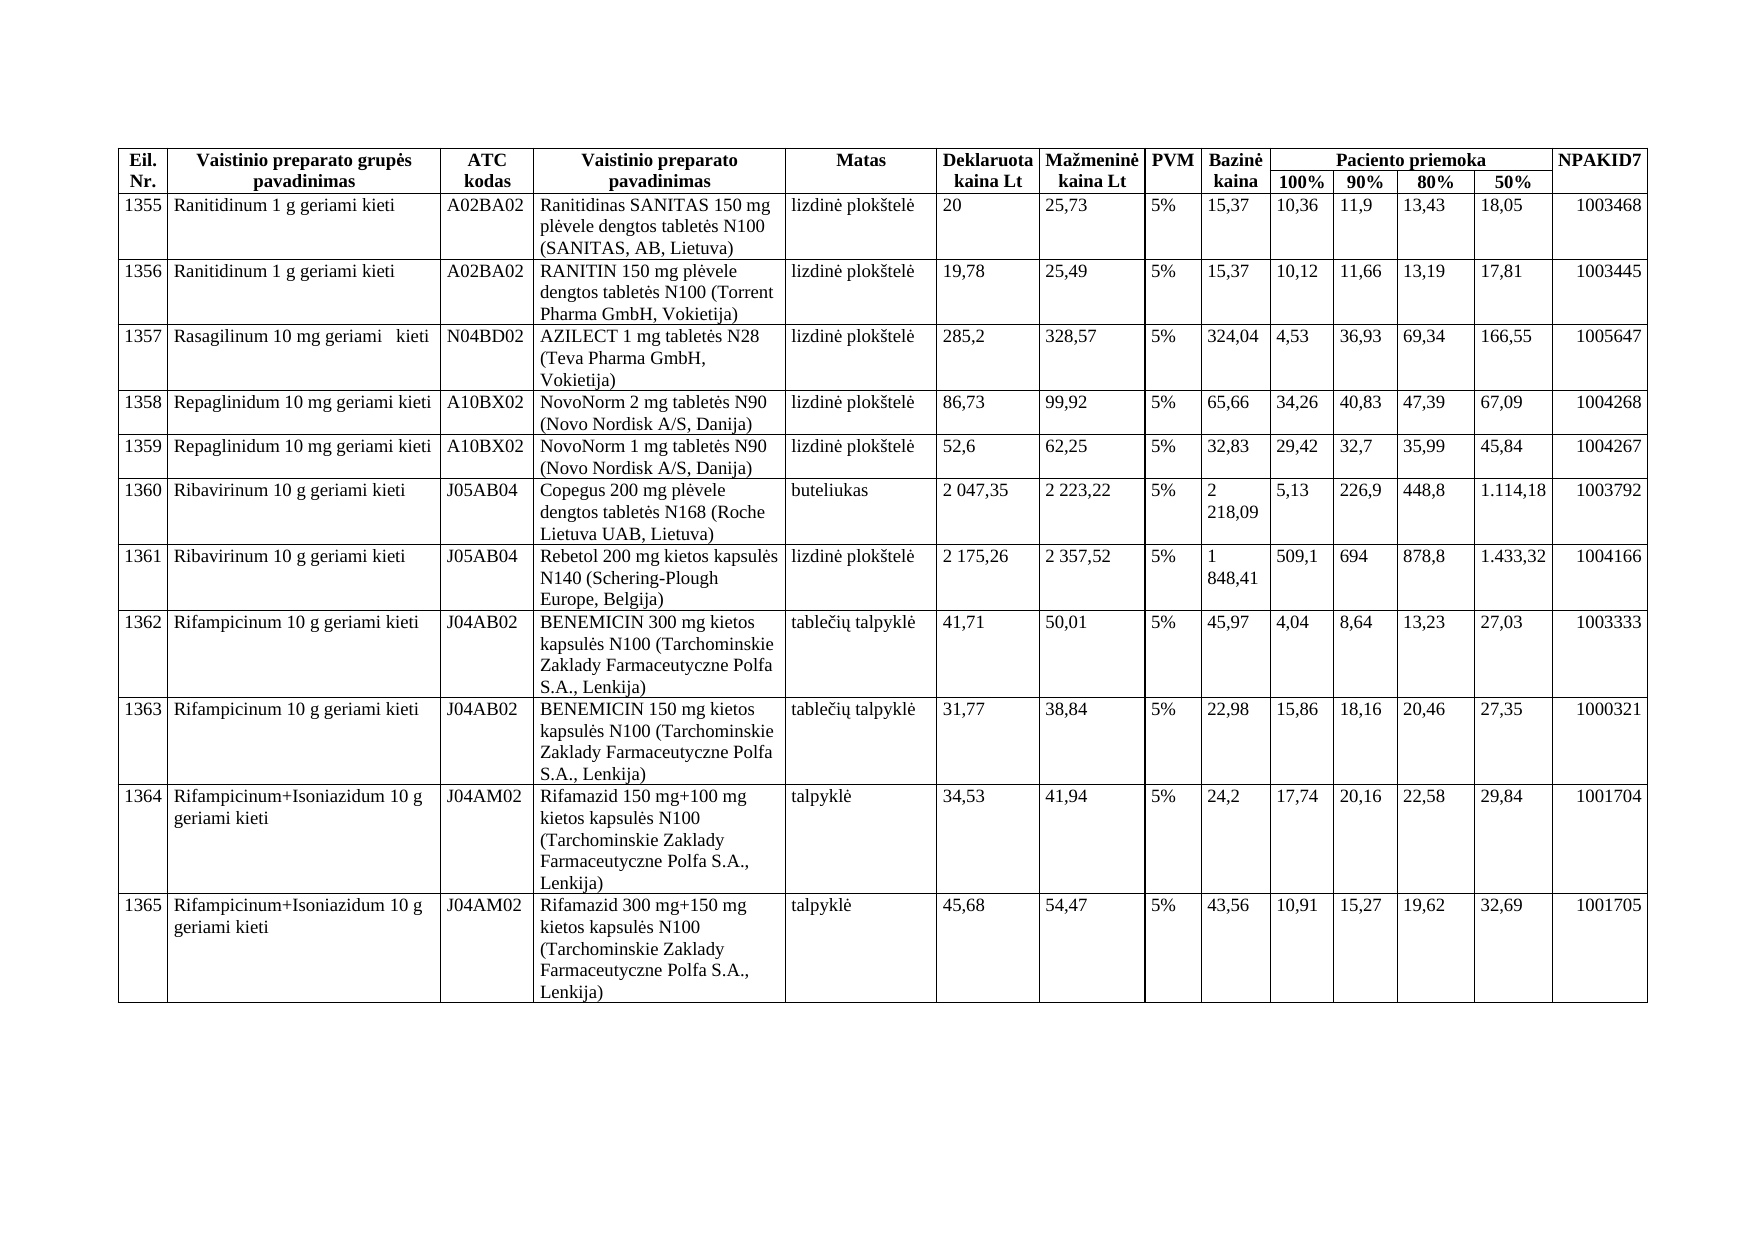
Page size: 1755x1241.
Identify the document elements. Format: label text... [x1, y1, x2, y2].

table_cell A02BA02 [441, 194, 533, 258]
table_cell 1365 [119, 894, 167, 1002]
table_cell 1362 [119, 611, 167, 697]
table_cell Ribavirinum 10 g geriami kieti [168, 545, 440, 610]
table_header Bazinė kaina Lt [1202, 149, 1270, 193]
table_cell 69,34 [1398, 325, 1474, 390]
table_cell NovoNorm 2 mg tabletės N90 (Novo Nordisk A/S, Danija) [534, 391, 785, 434]
table_cell 2 175,26 [937, 545, 1039, 610]
table_cell J04AB02 [441, 611, 533, 697]
table_cell 54,47 [1040, 894, 1144, 1002]
table_header Matas [786, 149, 936, 193]
table_cell 43,56 [1202, 894, 1270, 1002]
table_cell 5% [1146, 611, 1201, 697]
table_cell 19,78 [937, 260, 1039, 324]
table_cell 20 [937, 194, 1039, 258]
table_cell 1361 [119, 545, 167, 610]
table_cell 36,93 [1334, 325, 1397, 390]
table_cell 878,8 [1398, 545, 1474, 610]
table_cell BENEMICIN 150 mg kietos kapsulės N100 (Tarchominskie Zaklady Farmaceutyczne Polfa S.A., Lenkija) [534, 698, 785, 784]
table_cell 17,74 [1271, 785, 1333, 893]
table_cell 1003468 [1553, 194, 1647, 258]
table_cell NovoNorm 1 mg tabletės N90 (Novo Nordisk A/S, Danija) [534, 435, 785, 478]
table_header Eil. Nr. [119, 149, 167, 193]
table_header NPAKID7 [1553, 149, 1647, 193]
table_cell Rasagilinum 10 mg geriami kieti [168, 325, 440, 390]
table_cell 5% [1146, 435, 1201, 478]
table_cell 100% [1271, 171, 1333, 193]
table_cell 41,94 [1040, 785, 1144, 893]
table_cell 509,1 [1271, 545, 1333, 610]
table_cell 1000321 [1553, 698, 1647, 784]
table_cell 4,04 [1271, 611, 1333, 697]
table_cell 5% [1146, 785, 1201, 893]
table_cell 22,98 [1202, 698, 1270, 784]
table_cell 1364 [119, 785, 167, 893]
table_cell 34,53 [937, 785, 1039, 893]
table_cell lizdinė plokštelė [786, 194, 936, 258]
table_cell 18,16 [1334, 698, 1397, 784]
table_cell RANITIN 150 mg plėvele dengtos tabletės N100 (Torrent Pharma GmbH, Vokietija) [534, 260, 785, 324]
table_cell 285,2 [937, 325, 1039, 390]
table_cell J04AM02 [441, 785, 533, 893]
table_cell Rifampicinum 10 g geriami kieti [168, 698, 440, 784]
table_cell 1.433,32 [1475, 545, 1552, 610]
table_cell Rifampicinum 10 g geriami kieti [168, 611, 440, 697]
table_cell 5% [1146, 194, 1201, 258]
table_cell Rifamazid 150 mg+100 mg kietos kapsulės N100 (Tarchominskie Zaklady Farmaceutyczne Polfa S.A., Lenkija) [534, 785, 785, 893]
table_cell 1003445 [1553, 260, 1647, 324]
table_cell 32,83 [1202, 435, 1270, 478]
table_cell 448,8 [1398, 479, 1474, 544]
table_cell 1355 [119, 194, 167, 258]
table_cell BENEMICIN 300 mg kietos kapsulės N100 (Tarchominskie Zaklady Farmaceutyczne Polfa S.A., Lenkija) [534, 611, 785, 697]
table_cell J05AB04 [441, 479, 533, 544]
table_cell 324,04 [1202, 325, 1270, 390]
table_cell 5% [1146, 545, 1201, 610]
table_cell tablečių talpyklė [786, 698, 936, 784]
table_cell 45,84 [1475, 435, 1552, 478]
table_cell 10,36 [1271, 194, 1333, 258]
table_cell 40,83 [1334, 391, 1397, 434]
table_cell 226,9 [1334, 479, 1397, 544]
table_header ATC kodas [441, 149, 533, 193]
table_cell A10BX02 [441, 435, 533, 478]
table_cell 1357 [119, 325, 167, 390]
table_cell Rebetol 200 mg kietos kapsulės N140 (Schering-Plough Europe, Belgija) [534, 545, 785, 610]
table_cell 45,68 [937, 894, 1039, 1002]
table_cell 1003333 [1553, 611, 1647, 697]
table_cell 1 848,41 [1202, 545, 1270, 610]
table_cell 27,35 [1475, 698, 1552, 784]
table_cell 1.114,18 [1475, 479, 1552, 544]
table_cell 50,01 [1040, 611, 1144, 697]
table_cell 2 218,09 [1202, 479, 1270, 544]
table_cell 41,71 [937, 611, 1039, 697]
table_cell 19,62 [1398, 894, 1474, 1002]
table_cell tablečių talpyklė [786, 611, 936, 697]
table_cell Rifampicinum+Isoniazidum 10 g geriami kieti [168, 894, 440, 1002]
table_cell A10BX02 [441, 391, 533, 434]
table_cell 15,27 [1334, 894, 1397, 1002]
table_cell 62,25 [1040, 435, 1144, 478]
table_cell 32,69 [1475, 894, 1552, 1002]
table_cell 11,9 [1334, 194, 1397, 258]
table_cell 17,81 [1475, 260, 1552, 324]
table_cell 24,2 [1202, 785, 1270, 893]
table_cell Repaglinidum 10 mg geriami kieti [168, 435, 440, 478]
table_cell J04AM02 [441, 894, 533, 1002]
table_cell 15,86 [1271, 698, 1333, 784]
table_cell Copegus 200 mg plėvele dengtos tabletės N168 (Roche Lietuva UAB, Lietuva) [534, 479, 785, 544]
table_cell 38,84 [1040, 698, 1144, 784]
table_cell 15,37 [1202, 260, 1270, 324]
table_cell 8,64 [1334, 611, 1397, 697]
table_cell Ranitidinum 1 g geriami kieti [168, 194, 440, 258]
table_cell 4,53 [1271, 325, 1333, 390]
table_cell 29,42 [1271, 435, 1333, 478]
table_cell 65,66 [1202, 391, 1270, 434]
table_cell 5% [1146, 391, 1201, 434]
table_cell lizdinė plokštelė [786, 391, 936, 434]
table_cell 1005647 [1553, 325, 1647, 390]
table_cell J04AB02 [441, 698, 533, 784]
table_cell 10,12 [1271, 260, 1333, 324]
table_cell Rifamazid 300 mg+150 mg kietos kapsulės N100 (Tarchominskie Zaklady Farmaceutyczne Polfa S.A., Lenkija) [534, 894, 785, 1002]
table_cell Ribavirinum 10 g geriami kieti [168, 479, 440, 544]
table_cell 22,58 [1398, 785, 1474, 893]
table_header Vaistinio preparato grupės pavadinimas [168, 149, 440, 193]
table_cell 1004268 [1553, 391, 1647, 434]
table_cell 50% [1475, 171, 1552, 193]
table_cell 25,73 [1040, 194, 1144, 258]
table_cell 1363 [119, 698, 167, 784]
table_cell 35,99 [1398, 435, 1474, 478]
table_cell 1001704 [1553, 785, 1647, 893]
table_cell 80% [1398, 171, 1474, 193]
table_header Paciento priemoka [1271, 149, 1552, 170]
table_cell N04BD02 [441, 325, 533, 390]
table_cell Ranitidinas SANITAS 150 mg plėvele dengtos tabletės N100 (SANITAS, AB, Lietuva) [534, 194, 785, 258]
table_cell 1001705 [1553, 894, 1647, 1002]
table_cell 86,73 [937, 391, 1039, 434]
table_cell Repaglinidum 10 mg geriami kieti [168, 391, 440, 434]
table_cell 5,13 [1271, 479, 1333, 544]
table_cell 11,66 [1334, 260, 1397, 324]
table_cell 13,19 [1398, 260, 1474, 324]
table_header PVM [1146, 149, 1201, 193]
table_cell lizdinė plokštelė [786, 260, 936, 324]
table_cell 13,43 [1398, 194, 1474, 258]
table_cell 13,23 [1398, 611, 1474, 697]
table_cell 45,97 [1202, 611, 1270, 697]
table_cell 25,49 [1040, 260, 1144, 324]
table_cell 31,77 [937, 698, 1039, 784]
table_cell 2 223,22 [1040, 479, 1144, 544]
table_cell talpyklė [786, 785, 936, 893]
table_cell 99,92 [1040, 391, 1144, 434]
table_header Vaistinio preparato pavadinimas [534, 149, 785, 193]
table_cell 1004267 [1553, 435, 1647, 478]
table_cell 18,05 [1475, 194, 1552, 258]
table_cell 29,84 [1475, 785, 1552, 893]
table_cell lizdinė plokštelė [786, 435, 936, 478]
table_cell 5% [1146, 894, 1201, 1002]
table_cell 67,09 [1475, 391, 1552, 434]
table_cell 1003792 [1553, 479, 1647, 544]
table_cell 1004166 [1553, 545, 1647, 610]
table_cell A02BA02 [441, 260, 533, 324]
table_cell 34,26 [1271, 391, 1333, 434]
table_cell 20,16 [1334, 785, 1397, 893]
table_cell J05AB04 [441, 545, 533, 610]
table_cell 15,37 [1202, 194, 1270, 258]
table_cell 52,6 [937, 435, 1039, 478]
table_header Mažmeninė kaina Lt [1040, 149, 1144, 193]
table_cell Rifampicinum+Isoniazidum 10 g geriami kieti [168, 785, 440, 893]
table_cell 1360 [119, 479, 167, 544]
table_cell lizdinė plokštelė [786, 325, 936, 390]
table_cell buteliukas [786, 479, 936, 544]
table_cell 166,55 [1475, 325, 1552, 390]
table_cell AZILECT 1 mg tabletės N28 (Teva Pharma GmbH, Vokietija) [534, 325, 785, 390]
table_header Deklaruota kaina Lt [937, 149, 1039, 193]
table_cell 5% [1146, 260, 1201, 324]
table_cell 328,57 [1040, 325, 1144, 390]
table_cell lizdinė plokštelė [786, 545, 936, 610]
table_cell 32,7 [1334, 435, 1397, 478]
table_cell 5% [1146, 479, 1201, 544]
table_cell 10,91 [1271, 894, 1333, 1002]
table_cell 5% [1146, 325, 1201, 390]
table_cell talpyklė [786, 894, 936, 1002]
table_cell 27,03 [1475, 611, 1552, 697]
table_cell 90% [1334, 171, 1397, 193]
table_cell 5% [1146, 698, 1201, 784]
table_cell 2 357,52 [1040, 545, 1144, 610]
table_cell 1356 [119, 260, 167, 324]
table_cell 2 047,35 [937, 479, 1039, 544]
table_cell 47,39 [1398, 391, 1474, 434]
table_cell 694 [1334, 545, 1397, 610]
table_cell Ranitidinum 1 g geriami kieti [168, 260, 440, 324]
table_cell 1359 [119, 435, 167, 478]
table_cell 1358 [119, 391, 167, 434]
table_cell 20,46 [1398, 698, 1474, 784]
